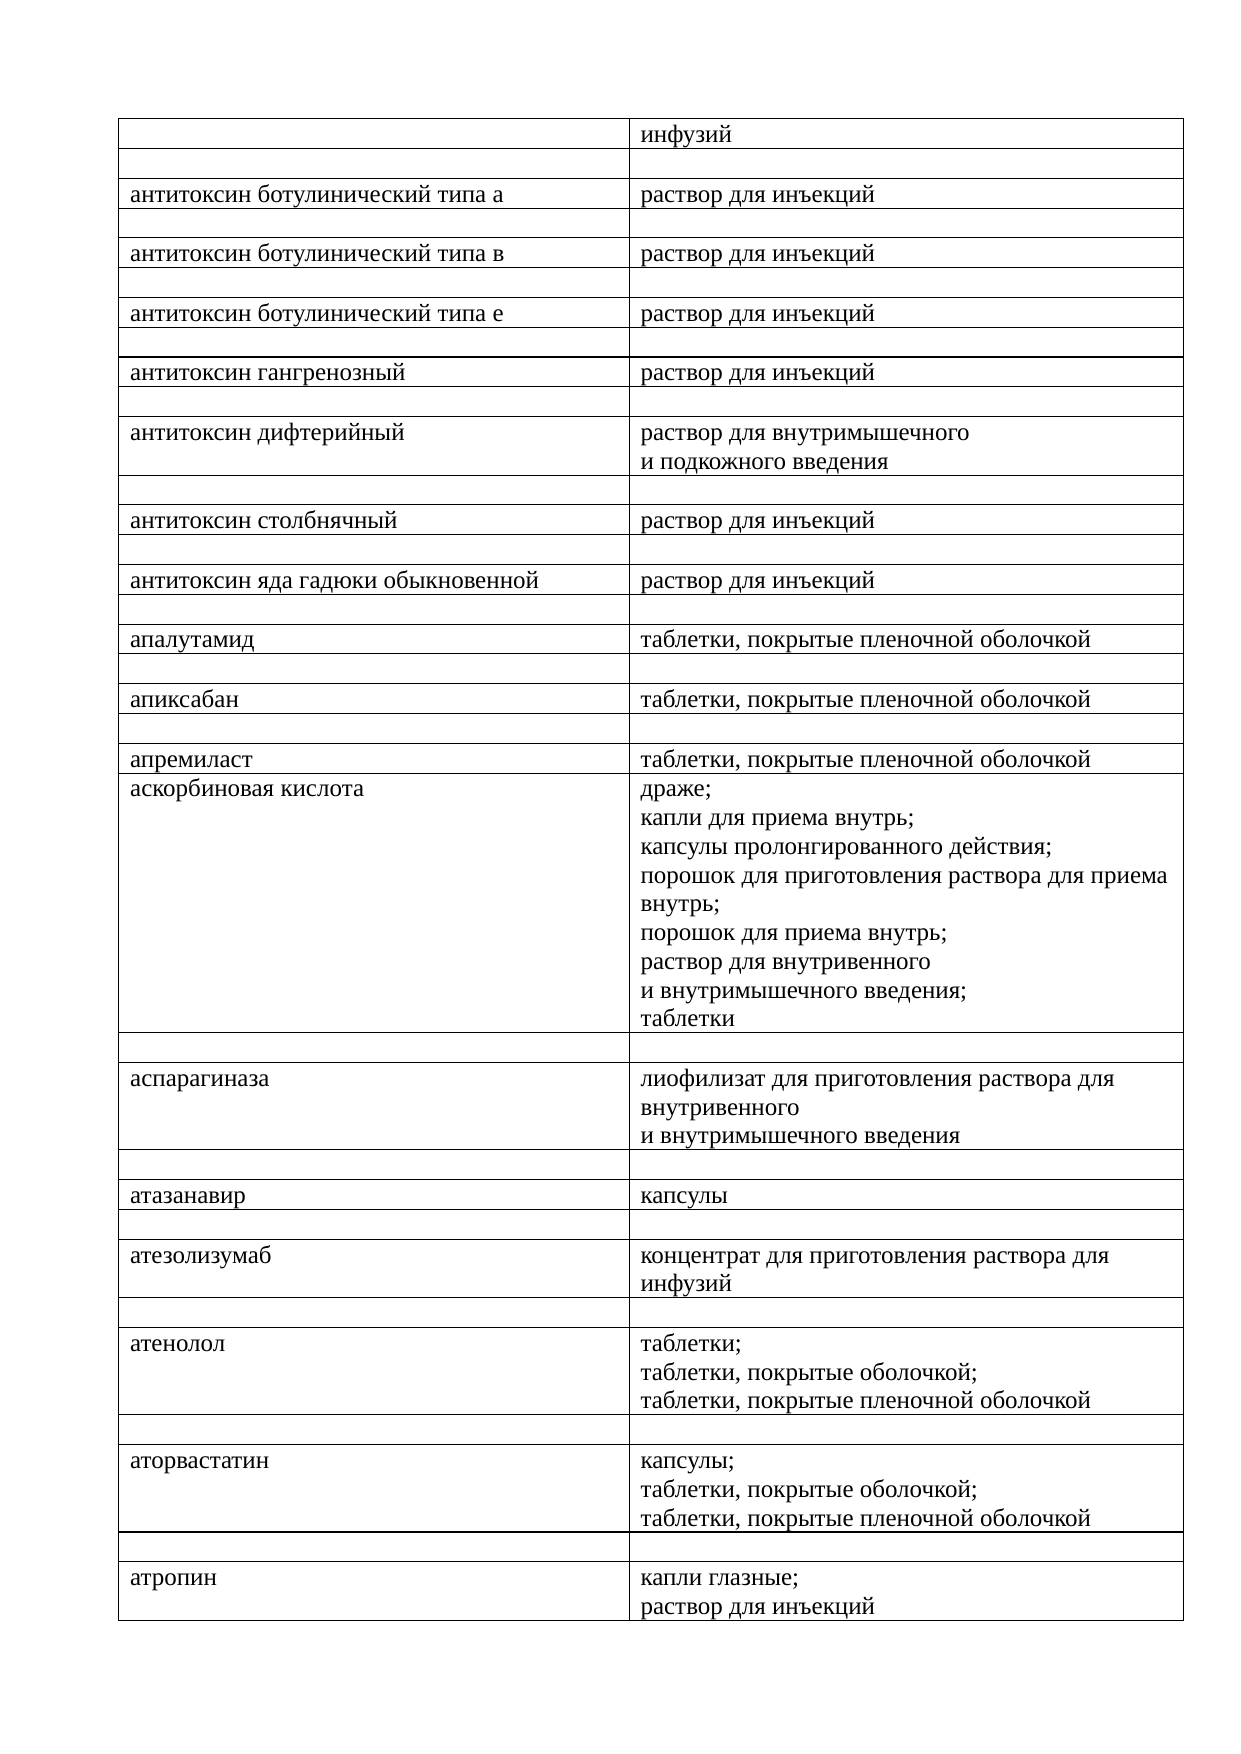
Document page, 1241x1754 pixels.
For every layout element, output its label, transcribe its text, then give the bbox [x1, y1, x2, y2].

table_cell [630, 535, 1183, 564]
table_cell таблетки, покрытые пленочной оболочкой [630, 744, 1183, 772]
table_cell аскорбиновая кислота [119, 774, 629, 1032]
table_cell атенолол [119, 1328, 629, 1414]
table_cell раствор для инъекций [630, 358, 1183, 386]
table_cell [119, 714, 629, 743]
table_cell раствор для инъекций [630, 565, 1183, 594]
table_cell апремиласт [119, 744, 629, 772]
table_cell [630, 1415, 1183, 1444]
table_cell антитоксин дифтерийный [119, 417, 629, 474]
table_cell [630, 1533, 1183, 1561]
table_cell [119, 595, 629, 623]
table_cell [119, 119, 629, 148]
table_cell антитоксин ботулинический типа е [119, 298, 629, 327]
table_cell [630, 268, 1183, 297]
table_cell капсулы; таблетки, покрытые оболочкой; таблетки, покрытые пленочной оболочкой [630, 1445, 1183, 1531]
table_cell [119, 1533, 629, 1561]
table_cell [630, 654, 1183, 683]
table_cell [119, 149, 629, 178]
table_cell [630, 1033, 1183, 1062]
table_cell антитоксин ботулинический типа в [119, 238, 629, 267]
table_cell [630, 595, 1183, 623]
table_cell апалутамид [119, 625, 629, 653]
table_cell аторвастатин [119, 1445, 629, 1531]
table_cell [630, 328, 1183, 356]
table_cell [119, 654, 629, 683]
table_cell таблетки, покрытые пленочной оболочкой [630, 625, 1183, 653]
table_cell аспарагиназа [119, 1063, 629, 1149]
table_cell антитоксин яда гадюки обыкновенной [119, 565, 629, 594]
table_cell [119, 1033, 629, 1062]
table_cell [630, 1150, 1183, 1179]
table_cell лиофилизат для приготовления раствора для внутривенного и внутримышечного введения [630, 1063, 1183, 1149]
table_cell раствор для инъекций [630, 298, 1183, 327]
table_cell [630, 1210, 1183, 1239]
table_cell капсулы [630, 1180, 1183, 1209]
table_cell таблетки, покрытые пленочной оболочкой [630, 684, 1183, 713]
table_cell антитоксин гангренозный [119, 358, 629, 386]
table_cell [119, 268, 629, 297]
table_cell инфузий [630, 119, 1183, 148]
table_cell [119, 328, 629, 356]
table_cell [119, 476, 629, 504]
table_cell [630, 387, 1183, 416]
table_cell драже; капли для приема внутрь; капсулы пролонгированного действия; порошок для приготовления раствора для приема внутрь; порошок для приема внутрь; раствор для внутривенного и внутримышечного введения; таблетки [630, 774, 1183, 1032]
table_cell [119, 535, 629, 564]
table_cell [119, 209, 629, 237]
table_cell раствор для внутримышечного и подкожного введения [630, 417, 1183, 474]
table_cell раствор для инъекций [630, 179, 1183, 207]
table_cell [119, 387, 629, 416]
table_cell антитоксин ботулинический типа а [119, 179, 629, 207]
table_cell антитоксин столбнячный [119, 505, 629, 534]
table_cell апиксабан [119, 684, 629, 713]
table_cell раствор для инъекций [630, 505, 1183, 534]
table_cell [630, 149, 1183, 178]
table_cell [119, 1150, 629, 1179]
table_cell [119, 1210, 629, 1239]
table_cell [630, 209, 1183, 237]
table_cell [630, 714, 1183, 743]
table_cell атазанавир [119, 1180, 629, 1209]
table_cell [630, 476, 1183, 504]
table_cell [630, 1298, 1183, 1327]
table_cell атропин [119, 1562, 629, 1620]
table_cell концентрат для приготовления раствора для инфузий [630, 1240, 1183, 1297]
table_cell капли глазные; раствор для инъекций [630, 1562, 1183, 1620]
table_cell таблетки; таблетки, покрытые оболочкой; таблетки, покрытые пленочной оболочкой [630, 1328, 1183, 1414]
table_cell раствор для инъекций [630, 238, 1183, 267]
table_cell [119, 1298, 629, 1327]
table_cell атезолизумаб [119, 1240, 629, 1297]
table_cell [119, 1415, 629, 1444]
